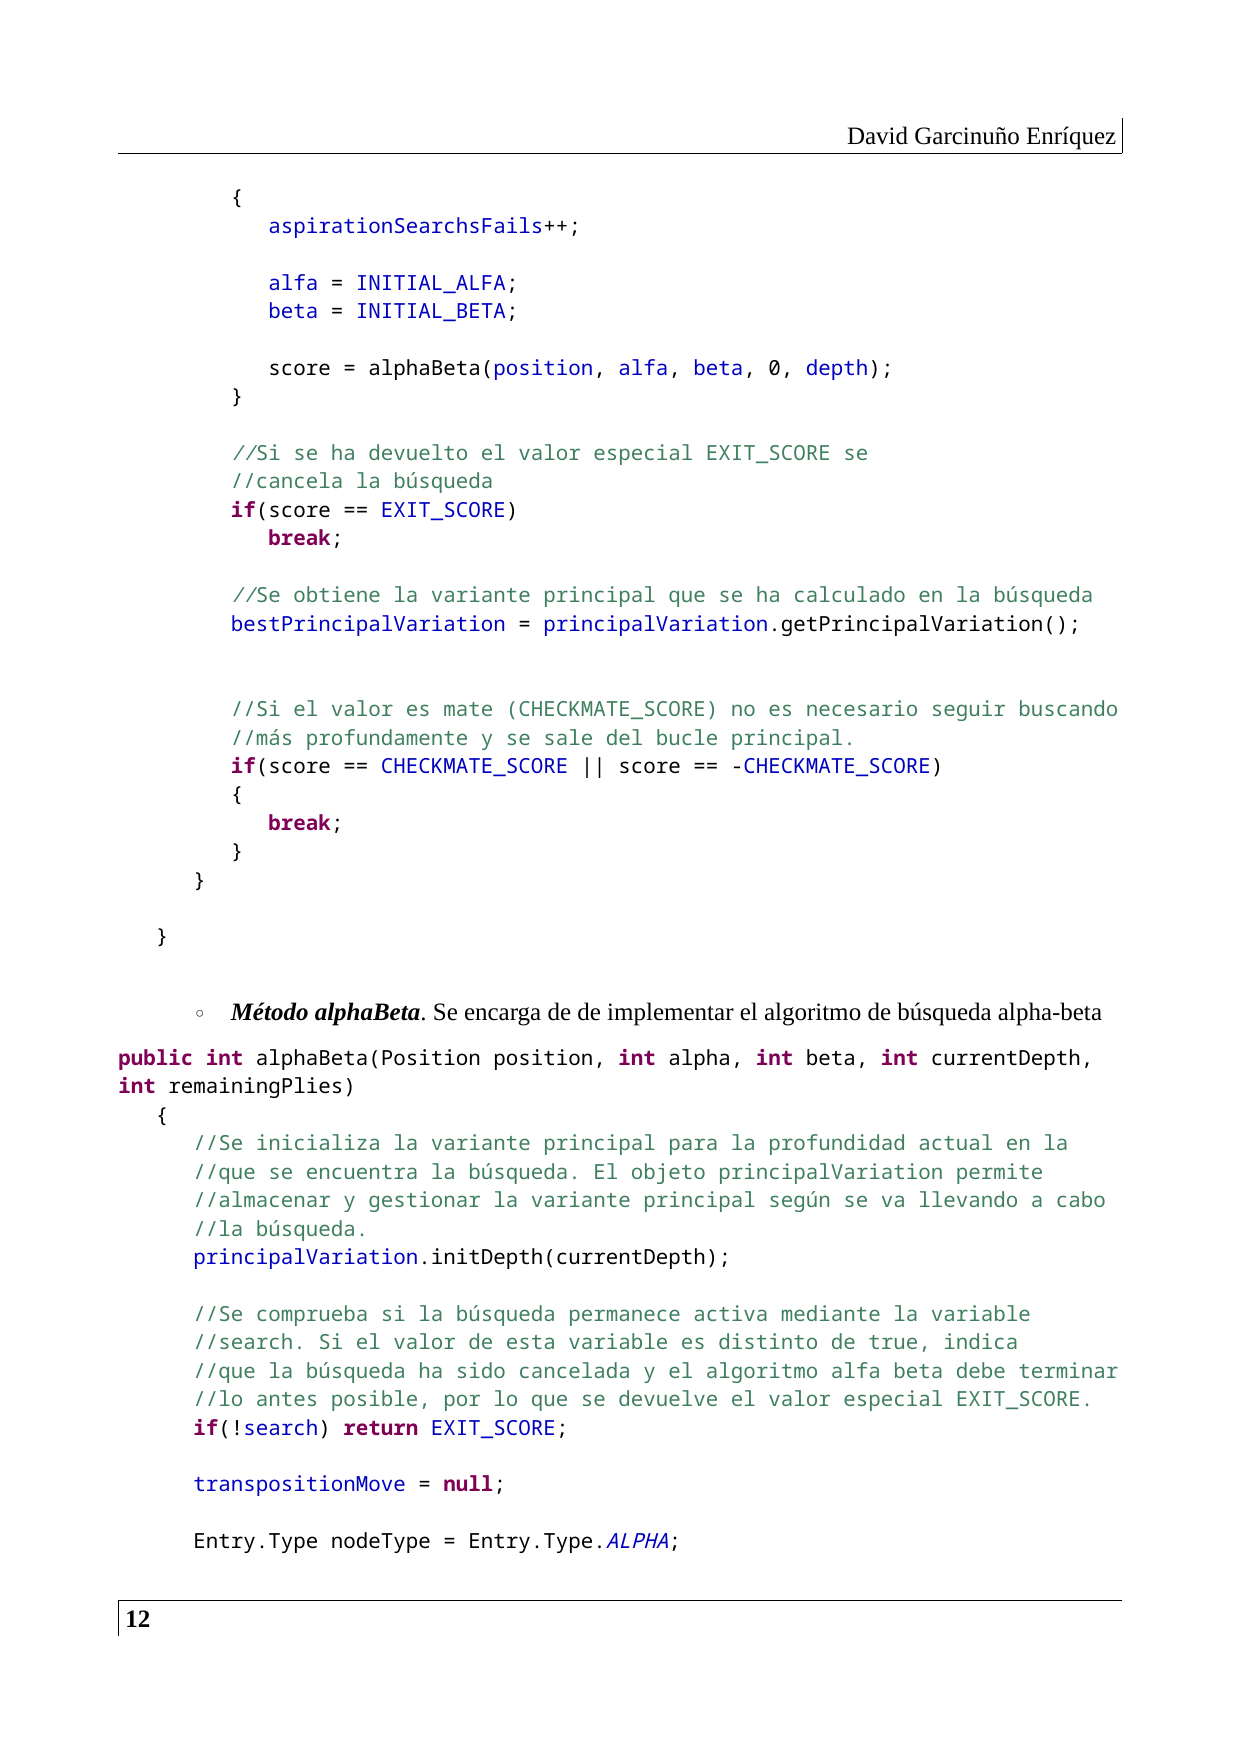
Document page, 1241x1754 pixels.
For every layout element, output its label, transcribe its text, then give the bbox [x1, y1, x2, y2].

text beta = INITIAL_BETA; [118, 296, 1122, 324]
text } [118, 381, 1122, 410]
text bestPrincipalVariation = principalVariation.getPrincipalVariation(); [118, 609, 1122, 637]
text //almacenar y gestionar la variante principal según se va llevando a cabo [118, 1185, 1122, 1214]
text principalVariation.initDepth(currentDepth); [118, 1242, 1122, 1271]
text break; [118, 808, 1122, 836]
text //Si se ha devuelto el valor especial EXIT_SCORE se [118, 438, 1122, 467]
text //Si el valor es mate (CHECKMATE_SCORE) no es necesario seguir buscando [118, 694, 1122, 723]
text if(score == EXIT_SCORE) [118, 495, 1122, 523]
text //Se obtiene la variante principal que se ha calculado en la búsqueda [118, 580, 1122, 609]
text //más profundamente y se sale del bucle principal. [118, 723, 1122, 751]
text //la búsqueda. [118, 1214, 1122, 1242]
text aspirationSearchsFails++; [118, 211, 1122, 239]
text } [118, 865, 1122, 893]
text //cancela la búsqueda [118, 467, 1122, 495]
text break; [118, 523, 1122, 552]
text //lo antes posible, por lo que se devuelve el valor especial EXIT_SCORE. [118, 1384, 1122, 1413]
text if(!search) return EXIT_SCORE; [118, 1413, 1122, 1441]
text } [118, 922, 1122, 950]
text } [118, 836, 1122, 865]
text { [118, 779, 1122, 808]
text public int alphaBeta(Position position, int alpha, int beta, int currentDepth, int remainingPlies) [118, 1043, 1122, 1100]
text alfa = INITIAL_ALFA; [118, 268, 1122, 296]
text { [118, 182, 1122, 211]
text transpositionMove = null; [118, 1469, 1122, 1498]
text score = alphaBeta(position, alfa, beta, 0, depth); [118, 353, 1122, 381]
text //que se encuentra la búsqueda. El objeto principalVariation permite [118, 1157, 1122, 1185]
text //Se comprueba si la búsqueda permanece activa mediante la variable [118, 1299, 1122, 1327]
text if(score == CHECKMATE_SCORE || score == -CHECKMATE_SCORE) [118, 751, 1122, 779]
text //Se inicializa la variante principal para la profundidad actual en la [118, 1128, 1122, 1157]
text { [118, 1100, 1122, 1128]
text //que la búsqueda ha sido cancelada y el algoritmo alfa beta debe terminar [118, 1356, 1122, 1384]
list Método alphaBeta. Se encarga de de implementar el algoritmo de búsqueda alpha-beta [192, 997, 1122, 1025]
text //search. Si el valor de esta variable es distinto de true, indica [118, 1327, 1122, 1356]
text Entry.Type nodeType = Entry.Type.ALPHA; [118, 1526, 1122, 1555]
